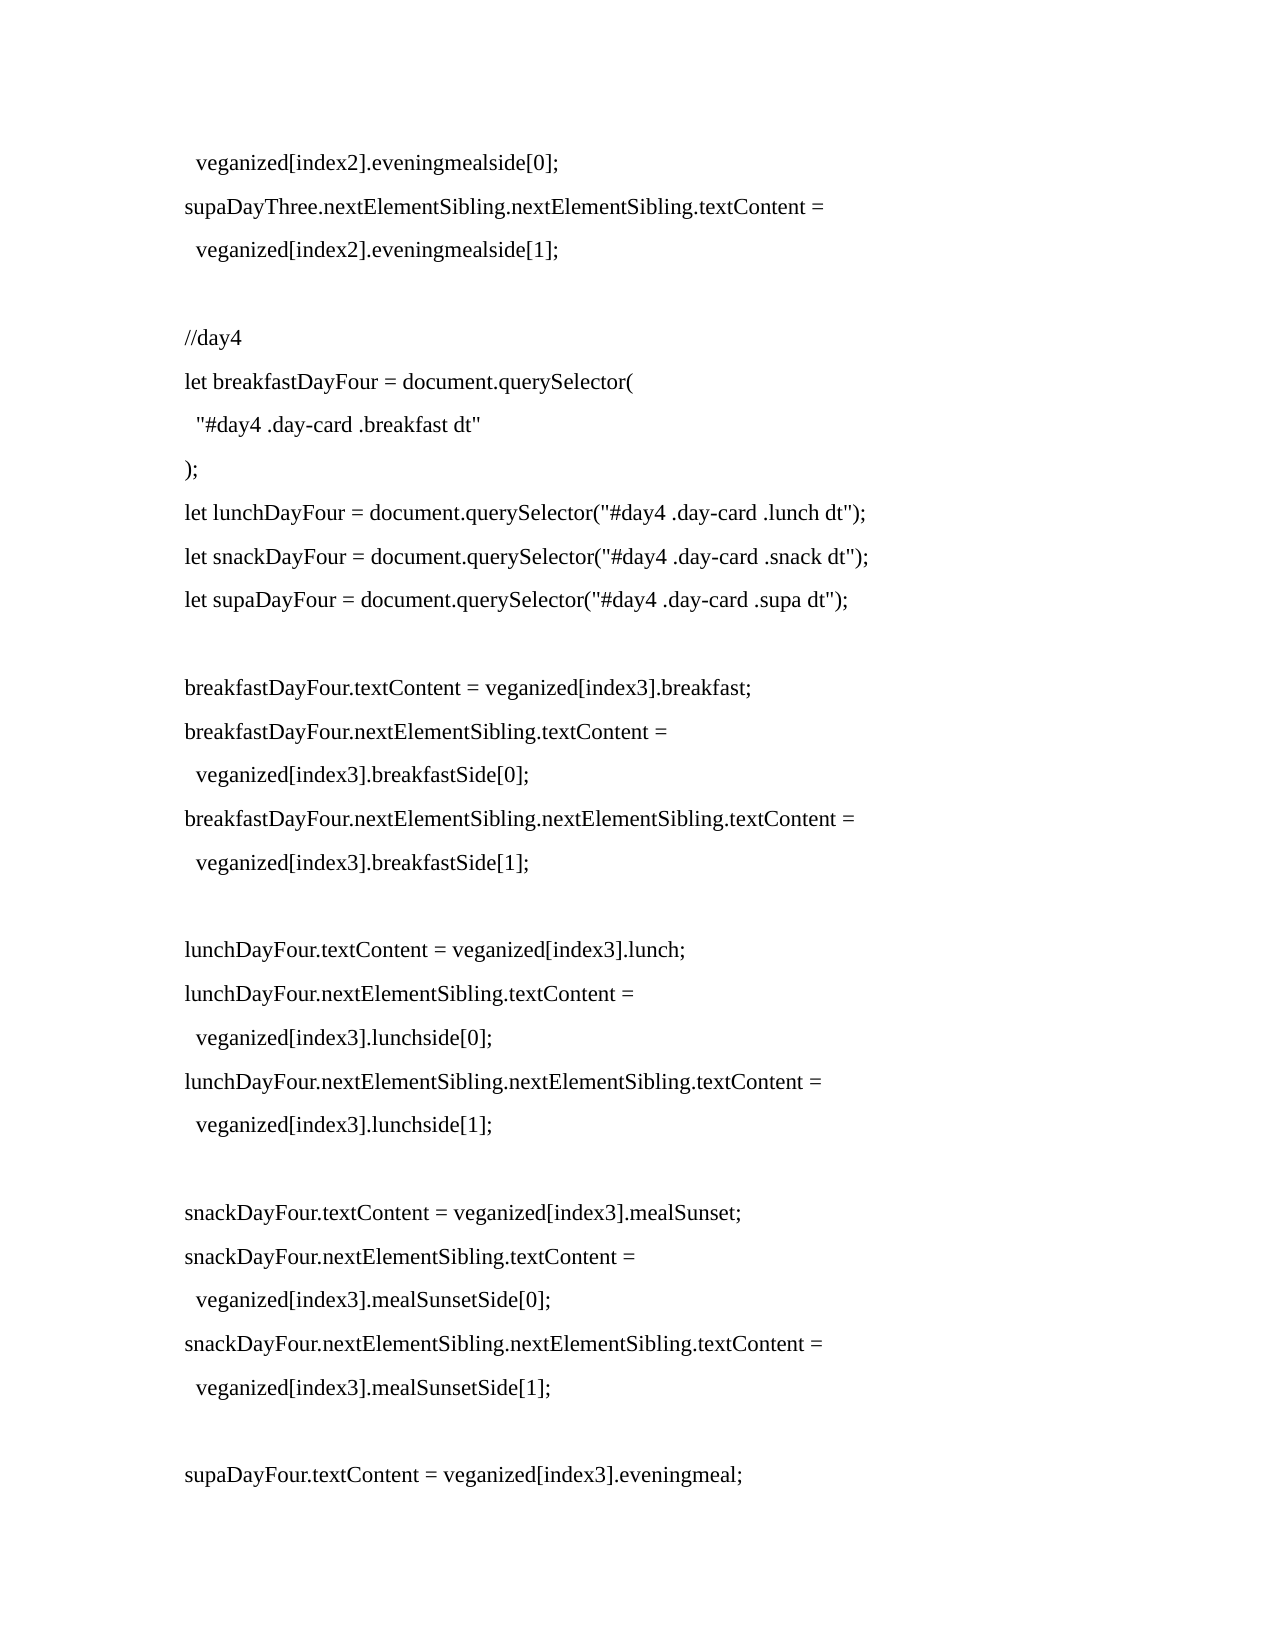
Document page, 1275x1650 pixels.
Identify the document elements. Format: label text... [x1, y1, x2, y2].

text veganized[index3].mealSunsetSide[1]; [150, 1375, 1125, 1400]
text ); [150, 456, 1125, 482]
text snackDayFour.textContent = veganized[index3].mealSunset; [150, 1200, 1125, 1225]
text breakfastDayFour.nextElementSibling.textContent = [150, 719, 1125, 744]
text let breakfastDayFour = document.querySelector( [150, 369, 1125, 394]
text let supaDayFour = document.querySelector("#day4 .day-card .supa dt"); [150, 587, 1125, 613]
text lunchDayFour.nextElementSibling.nextElementSibling.textContent = [150, 1069, 1125, 1094]
text veganized[index3].lunchside[1]; [150, 1112, 1125, 1138]
text "#day4 .day-card .breakfast dt" [150, 412, 1125, 438]
text supaDayFour.textContent = veganized[index3].eveningmeal; [150, 1462, 1125, 1488]
text snackDayFour.nextElementSibling.textContent = [150, 1244, 1125, 1269]
text let snackDayFour = document.querySelector("#day4 .day-card .snack dt"); [150, 544, 1125, 569]
text lunchDayFour.nextElementSibling.textContent = [150, 981, 1125, 1007]
text veganized[index2].eveningmealside[0]; [150, 150, 1125, 175]
text breakfastDayFour.textContent = veganized[index3].breakfast; [150, 675, 1125, 700]
text veganized[index3].breakfastSide[1]; [150, 850, 1125, 875]
text veganized[index3].breakfastSide[0]; [150, 762, 1125, 788]
text let lunchDayFour = document.querySelector("#day4 .day-card .lunch dt"); [150, 500, 1125, 525]
text lunchDayFour.textContent = veganized[index3].lunch; [150, 937, 1125, 963]
text veganized[index2].eveningmealside[1]; [150, 237, 1125, 263]
text //day4 [150, 325, 1125, 350]
text snackDayFour.nextElementSibling.nextElementSibling.textContent = [150, 1331, 1125, 1357]
text veganized[index3].mealSunsetSide[0]; [150, 1287, 1125, 1313]
text supaDayThree.nextElementSibling.nextElementSibling.textContent = [150, 194, 1125, 219]
text veganized[index3].lunchside[0]; [150, 1025, 1125, 1050]
text breakfastDayFour.nextElementSibling.nextElementSibling.textContent = [150, 806, 1125, 832]
